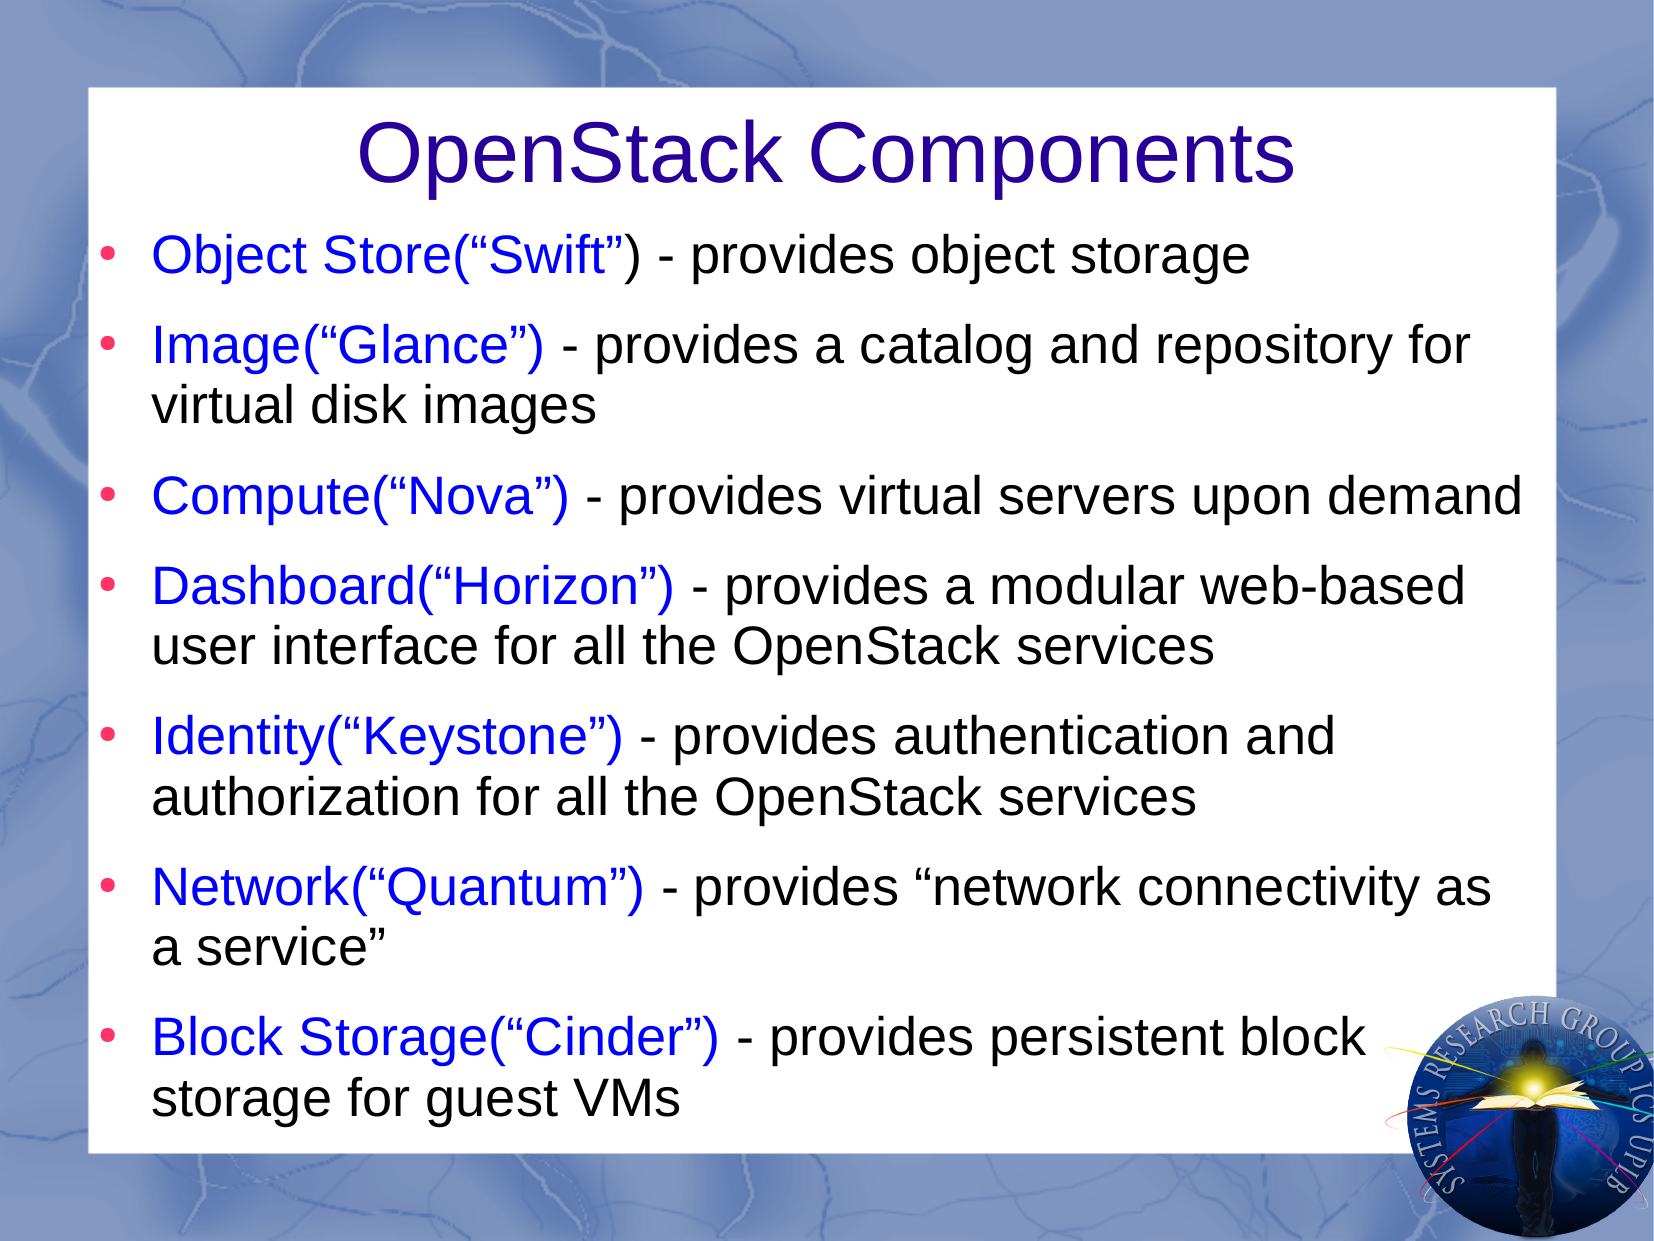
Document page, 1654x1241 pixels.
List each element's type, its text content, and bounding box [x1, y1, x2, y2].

picture [0, 0, 1654, 1241]
title OpenStack Components [82, 49, 1571, 257]
list Object Store(“Swift”) - provides object storage Image(“Glance”) - provides a catalog and repository for virtual disk images Compute(“Nova”) - provides virtual servers upon demand Dashboard(“Horizon”) - provides a modular web-based user interface for all the OpenStack services Identity(“Keystone”) - provides authentication and authorization for all the OpenStack services Network(“Quantum”) - provides “network connectivity as a service” Block Storage(“Cinder”) - provides persistent block storage for guest VMs [80, 224, 1536, 1129]
